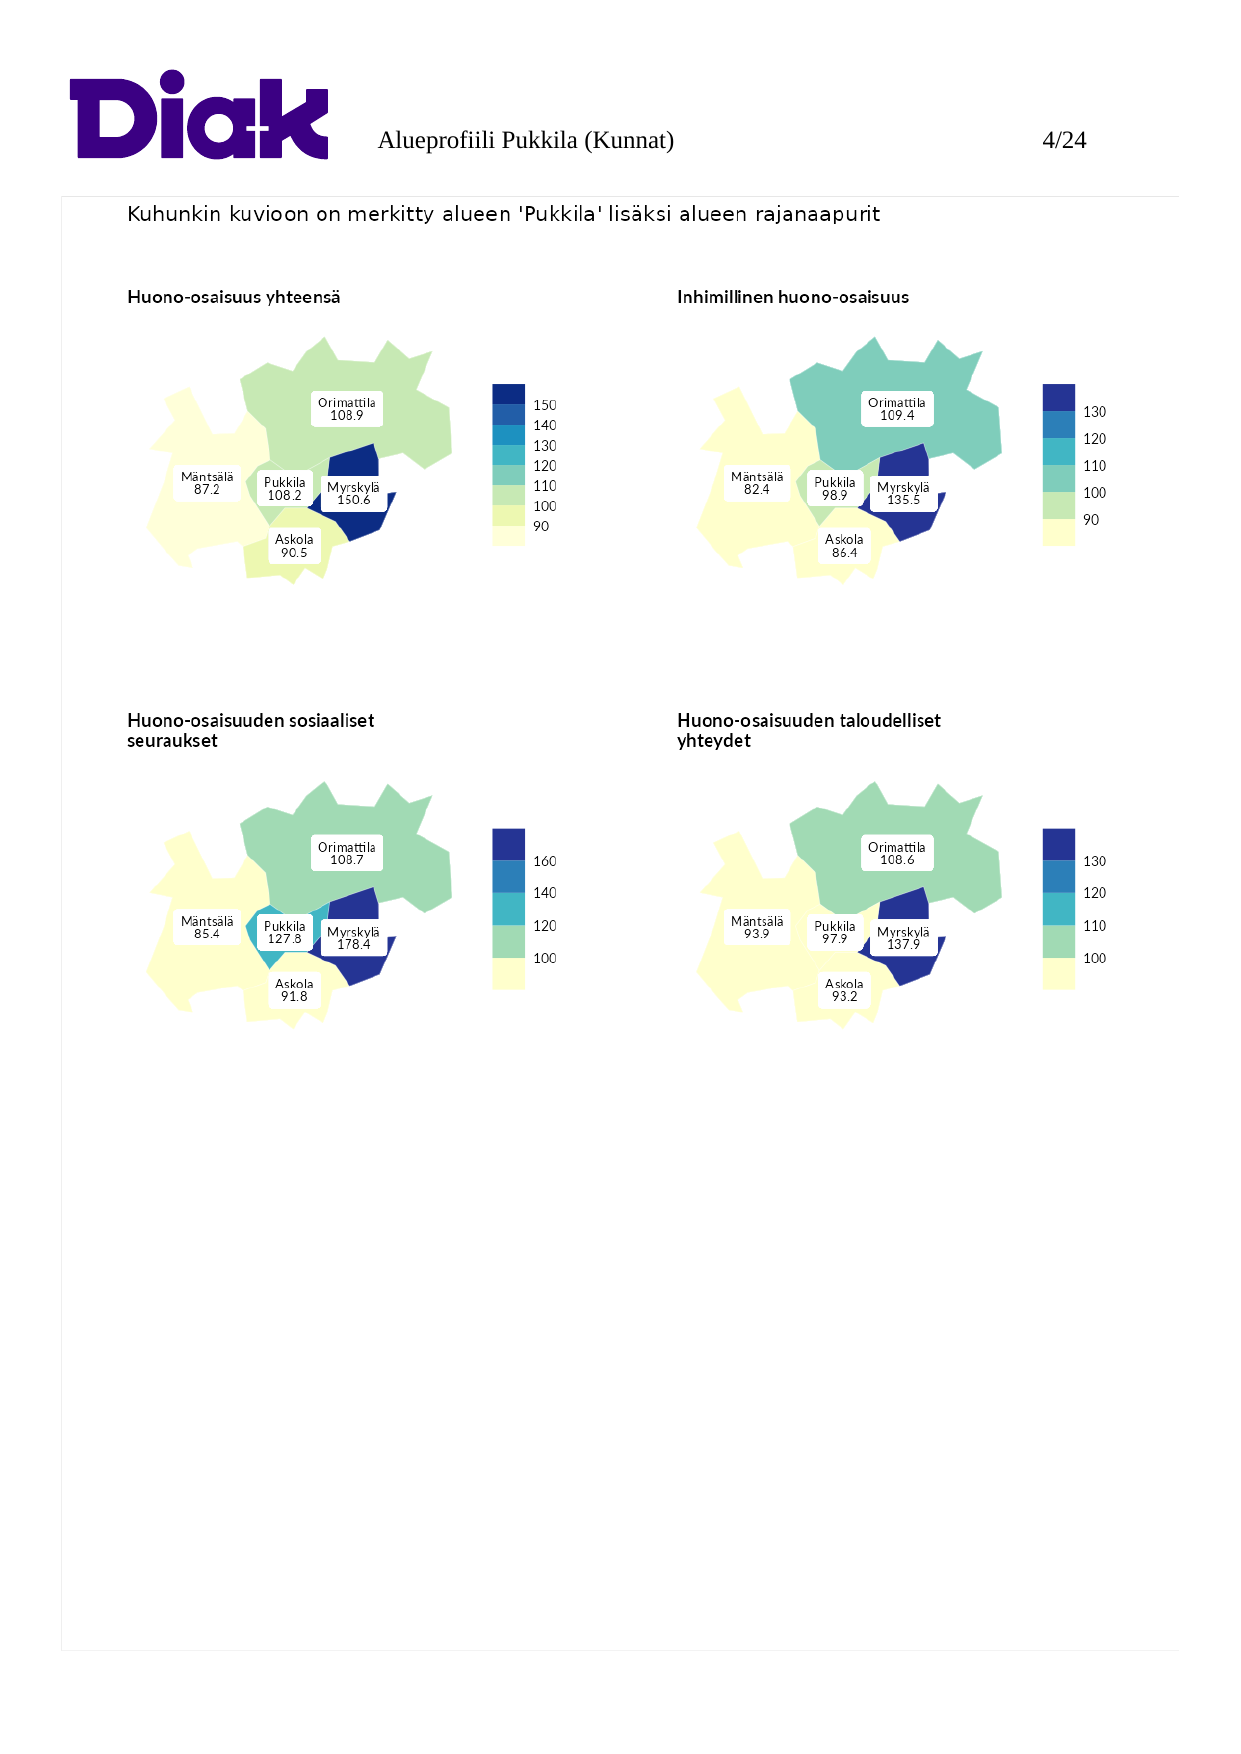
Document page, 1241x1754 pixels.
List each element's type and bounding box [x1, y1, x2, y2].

picture [61, 196, 1179, 1651]
